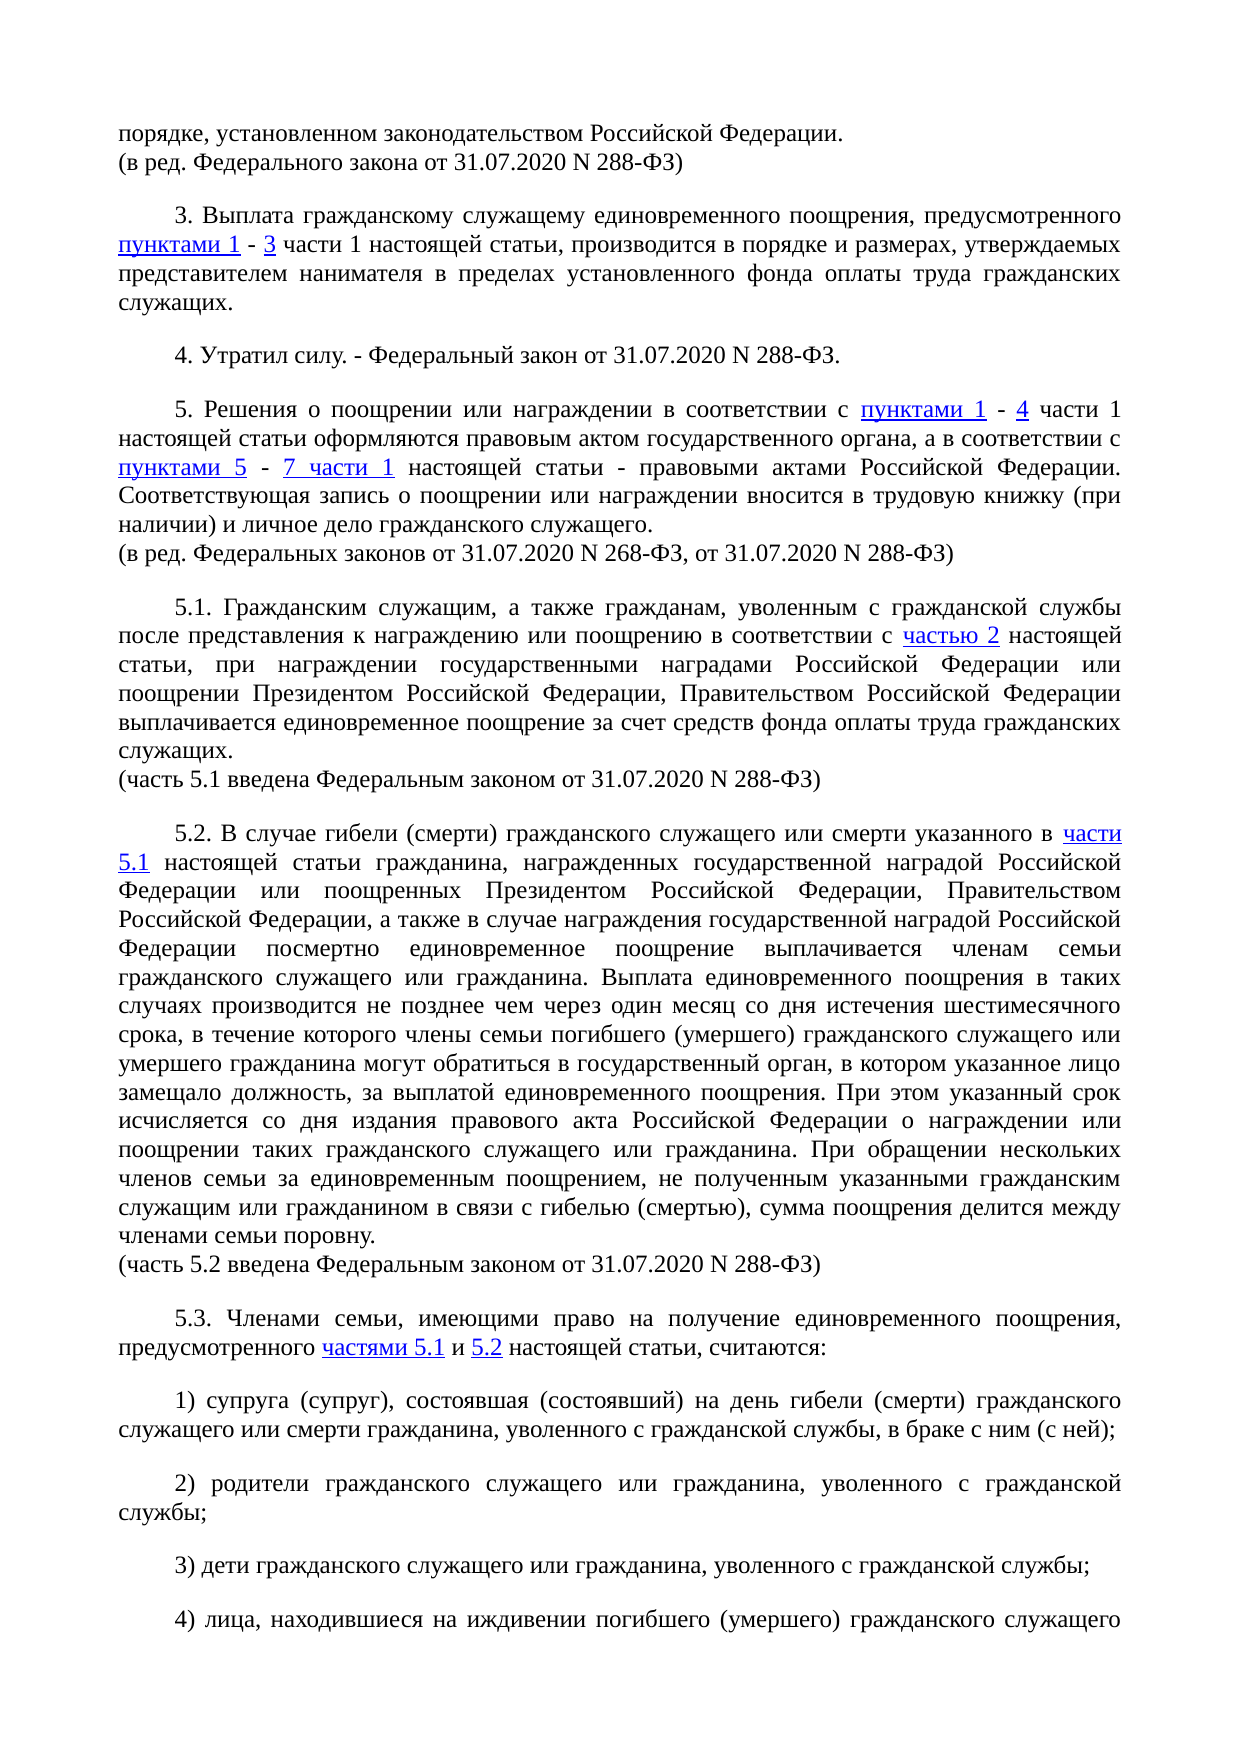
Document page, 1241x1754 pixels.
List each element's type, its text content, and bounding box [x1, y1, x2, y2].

text (в ред. Федерального закона от 31.07.2020 N 288-ФЗ) [118, 147, 1122, 176]
text (часть 5.2 введена Федеральным законом от 31.07.2020 N 288-ФЗ) [118, 1249, 1122, 1278]
text 5.2. В случае гибели (смерти) гражданского служащего или смерти указанного в части 5.1 настоящей статьи гражданина, награжденных государственной наградой Российской Федерации или поощренных Президентом Российской Федерации, Правительством Российской Федерации, а также в случае награждения государственной наградой Российской Федерации посмертно единовременное поощрение выплачивается членам семьи гражданского служащего или гражданина. Выплата единовременного поощрения в таких случаях производится не позднее чем через один месяц со дня истечения шестимесячного срока, в течение которого члены семьи погибшего (умершего) гражданского служащего или умершего гражданина могут обратиться в государственный орган, в котором указанное лицо замещало должность, за выплатой единовременного поощрения. При этом указанный срок исчисляется со дня издания правового акта Российской Федерации о награждении или поощрении таких гражданского служащего или гражданина. При обращении нескольких членов семьи за единовременным поощрением, не полученным указанными гражданским служащим или гражданином в связи с гибелью (смертью), сумма поощрения делится между членами семьи поровну. [118, 818, 1122, 1249]
text порядке, установленном законодательством Российской Федерации. [118, 118, 1122, 147]
text 1) супруга (супруг), состоявшая (состоявший) на день гибели (смерти) гражданского служащего или смерти гражданина, уволенного с гражданской службы, в браке с ним (с ней); [118, 1386, 1122, 1443]
text 5. Решения о поощрении или награждении в соответствии с пунктами 1 - 4 части 1 настоящей статьи оформляются правовым актом государственного органа, а в соответствии с пунктами 5 - 7 части 1 настоящей статьи - правовыми актами Российской Федерации. Соответствующая запись о поощрении или награждении вносится в трудовую книжку (при наличии) и личное дело гражданского служащего. [118, 394, 1122, 538]
text 3. Выплата гражданскому служащему единовременного поощрения, предусмотренного пунктами 1 - 3 части 1 настоящей статьи, производится в порядке и размерах, утверждаемых представителем нанимателя в пределах установленного фонда оплаты труда гражданских служащих. [118, 201, 1122, 316]
text 2) родители гражданского служащего или гражданина, уволенного с гражданской службы; [118, 1468, 1122, 1526]
text 4. Утратил силу. - Федеральный закон от 31.07.2020 N 288-ФЗ. [118, 341, 1122, 369]
text (часть 5.1 введена Федеральным законом от 31.07.2020 N 288-ФЗ) [118, 764, 1122, 793]
text 3) дети гражданского служащего или гражданина, уволенного с гражданской службы; [118, 1551, 1122, 1579]
text 5.1. Гражданским служащим, а также гражданам, уволенным с гражданской службы после представления к награждению или поощрению в соответствии с частью 2 настоящей статьи, при награждении государственными наградами Российской Федерации или поощрении Президентом Российской Федерации, Правительством Российской Федерации выплачивается единовременное поощрение за счет средств фонда оплаты труда гражданских служащих. [118, 592, 1122, 764]
text 5.3. Членами семьи, имеющими право на получение единовременного поощрения, предусмотренного частями 5.1 и 5.2 настоящей статьи, считаются: [118, 1303, 1122, 1361]
text (в ред. Федеральных законов от 31.07.2020 N 268-ФЗ, от 31.07.2020 N 288-ФЗ) [118, 538, 1122, 567]
text 4) лица, находившиеся на иждивении погибшего (умершего) гражданского служащего [118, 1604, 1122, 1633]
